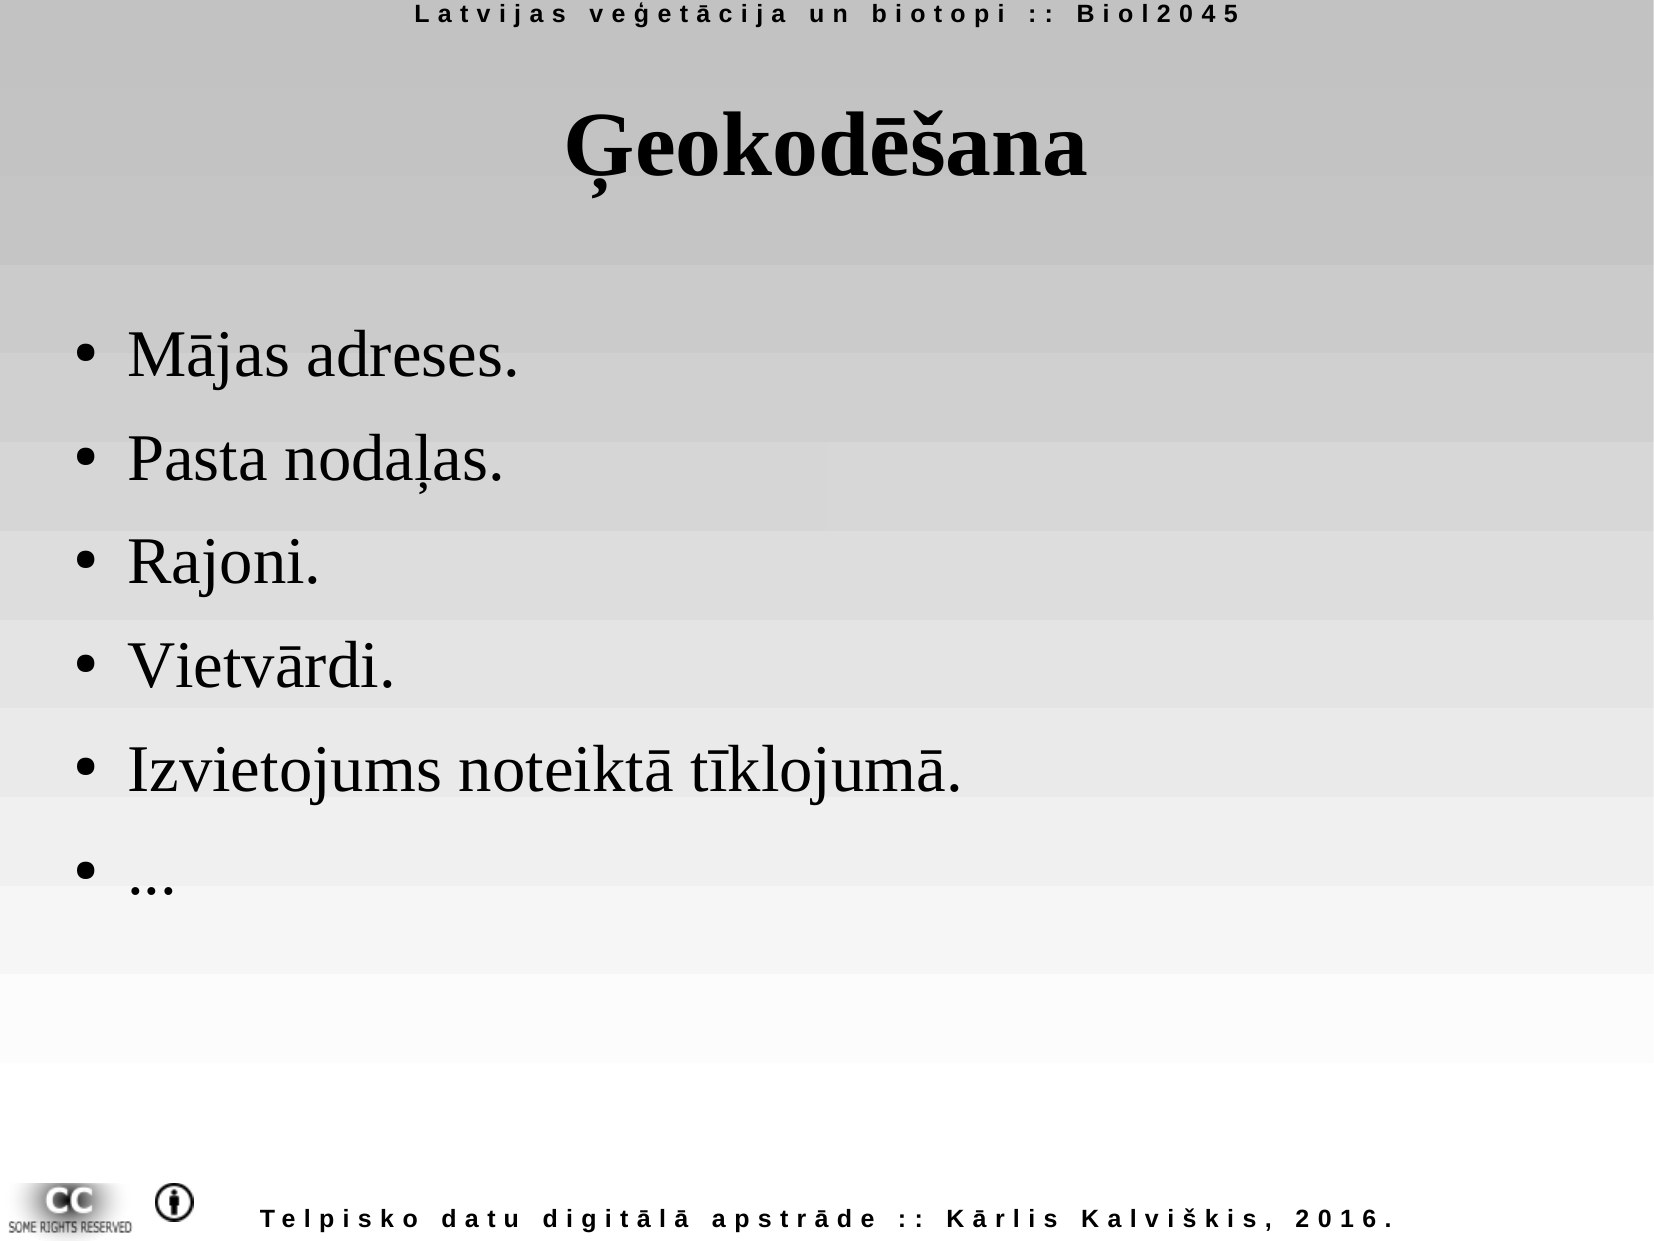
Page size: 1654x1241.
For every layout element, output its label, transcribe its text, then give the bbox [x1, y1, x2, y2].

list Mājas adreses. Pasta nodaļas. Rajoni. Vietvārdi. Izvietojums noteiktā tīklojumā. ... [56, 317, 1600, 1175]
title Ģeokodēšana [0, 1, 1654, 287]
picture [0, 287, 1654, 1241]
